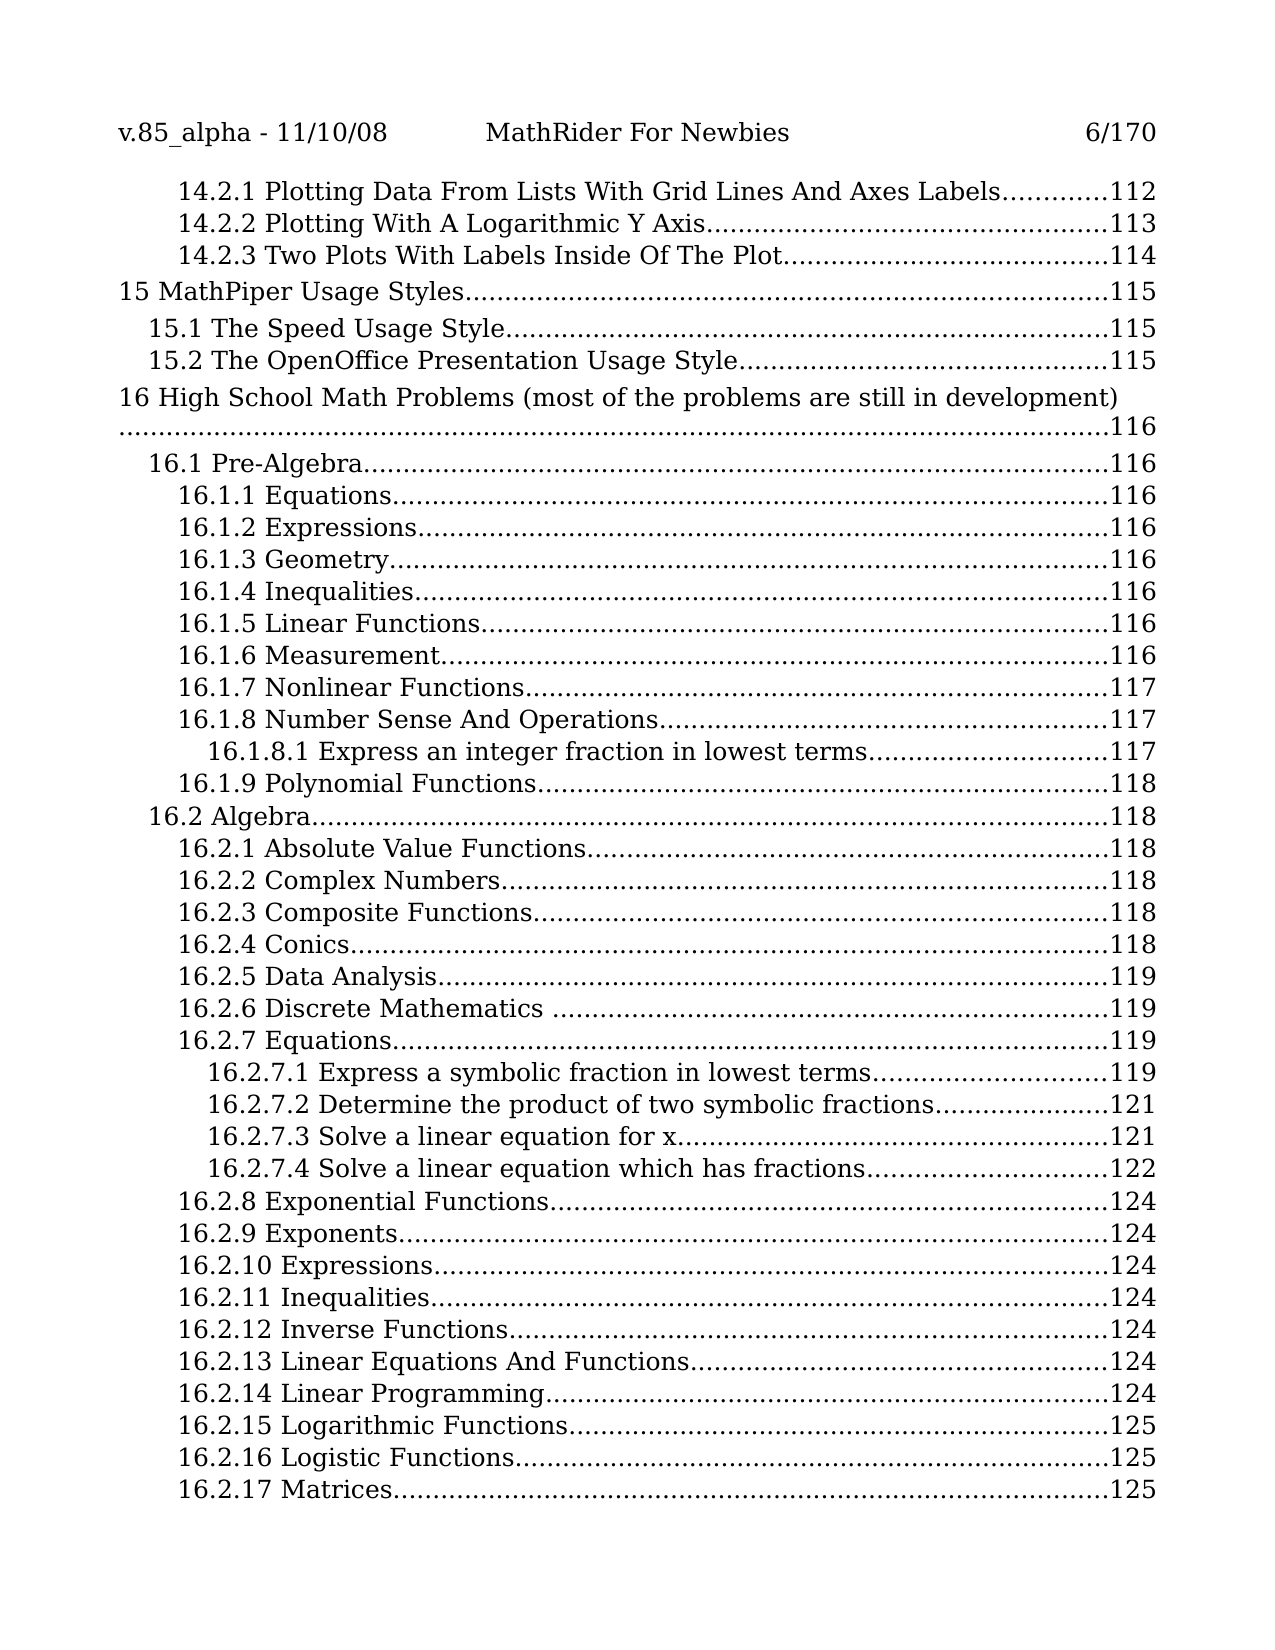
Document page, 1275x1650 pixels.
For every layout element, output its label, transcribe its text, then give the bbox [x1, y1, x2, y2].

text 16.2.4 Conics 118 [177, 930, 1157, 959]
text 16.2.7.4 Solve a linear equation which has fractions 122 [207, 1155, 1157, 1184]
text 16.2.12 Inverse Functions 124 [177, 1315, 1157, 1344]
text 15.1 The Speed Usage Style 115 [148, 314, 1157, 343]
text 16.2.10 Expressions 124 [177, 1251, 1157, 1280]
text 16.2.7.2 Determine the product of two symbolic fractions 121 [207, 1091, 1157, 1120]
text 16.2.16 Logistic Functions 125 [177, 1443, 1157, 1473]
text 16.1.6 Measurement 116 [177, 641, 1157, 671]
text 16.2.7.1 Express a symbolic fraction in lowest terms 119 [207, 1058, 1157, 1088]
text 16.2.8 Exponential Functions 124 [177, 1187, 1157, 1216]
text 16.2.1 Absolute Value Functions 118 [177, 834, 1157, 863]
text 16.2.7 Equations 119 [177, 1026, 1157, 1056]
text 16.2.13 Linear Equations And Functions 124 [177, 1347, 1157, 1376]
text 16.2.15 Logarithmic Functions 125 [177, 1411, 1157, 1441]
text 14.2.3 Two Plots With Labels Inside Of The Plot 114 [177, 241, 1157, 270]
text 15.2 The OpenOffice Presentation Usage Style 115 [148, 346, 1157, 376]
text 15 MathPiper Usage Styles 115 [118, 278, 1157, 307]
text 16.1.2 Expressions 116 [177, 513, 1157, 542]
text 16.2.9 Exponents 124 [177, 1219, 1157, 1248]
text 16.1.8 Number Sense And Operations 117 [177, 706, 1157, 735]
text 14.2.1 Plotting Data From Lists With Grid Lines And Axes Labels 112 [177, 177, 1157, 206]
text 16.2.3 Composite Functions 118 [177, 898, 1157, 927]
text 16.2 Algebra 118 [148, 802, 1157, 831]
text 16.2.7.3 Solve a linear equation for x 121 [207, 1123, 1157, 1152]
text 16.1.4 Inequalities 116 [177, 577, 1157, 606]
text 16.2.11 Inequalities 124 [177, 1283, 1157, 1312]
text 16.1 Pre-Algebra 116 [148, 449, 1157, 478]
text 16.1.7 Nonlinear Functions 117 [177, 673, 1157, 703]
text 16.2.14 Linear Programming 124 [177, 1379, 1157, 1408]
text 14.2.2 Plotting With A Logarithmic Y Axis 113 [177, 209, 1157, 238]
text 16.2.2 Complex Numbers 118 [177, 866, 1157, 895]
text 16.2.5 Data Analysis 119 [177, 962, 1157, 991]
text 16.1.1 Equations 116 [177, 481, 1157, 510]
text 16.2.6 Discrete Mathematics 119 [177, 994, 1157, 1023]
text 16.1.5 Linear Functions 116 [177, 609, 1157, 638]
text 16 High School Math Problems (most of the problems are still in development) 116 [118, 383, 1157, 441]
text 16.1.3 Geometry 116 [177, 545, 1157, 574]
text 16.1.8.1 Express an integer fraction in lowest terms 117 [207, 738, 1157, 767]
text 16.1.9 Polynomial Functions 118 [177, 770, 1157, 799]
text 16.2.17 Matrices 125 [177, 1476, 1157, 1505]
